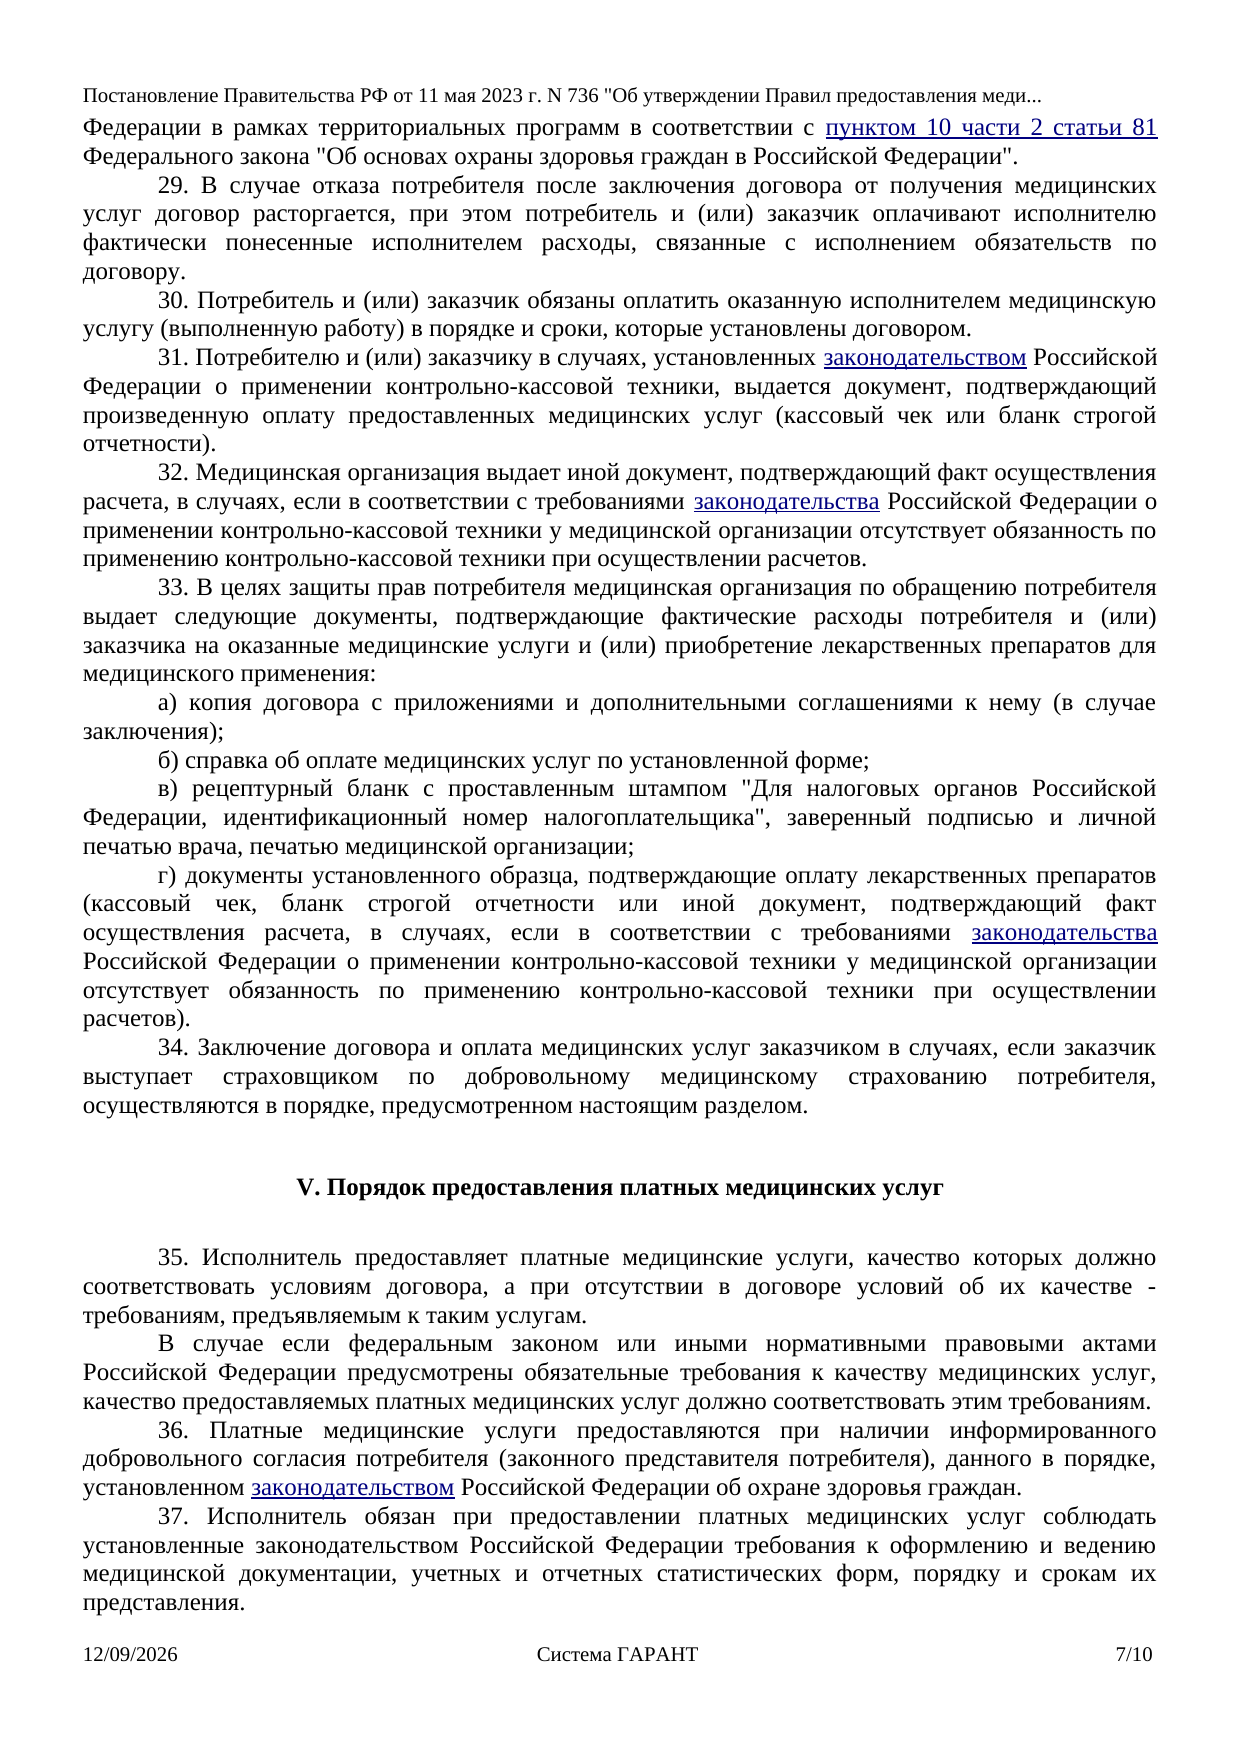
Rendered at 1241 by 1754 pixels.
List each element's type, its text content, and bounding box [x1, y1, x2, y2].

text Федерации в рамках территориальных программ в соответствии с пунктом 10 части 2 статьи 81 Федерального закона "Об основах охраны здоровья граждан в Российской Федерации". [83, 112, 1157, 170]
text 36. Платные медицинские услуги предоставляются при наличии информированного добровольного согласия потребителя (законного представителя потребителя), данного в порядке, установленном законодательством Российской Федерации об охране здоровья граждан. [83, 1415, 1157, 1501]
text 33. В целях защиты прав потребителя медицинская организация по обращению потребителя выдает следующие документы, подтверждающие фактические расходы потребителя и (или) заказчика на оказанные медицинские услуги и (или) приобретение лекарственных препаратов для медицинского применения: [83, 572, 1157, 687]
text 31. Потребителю и (или) заказчику в случаях, установленных законодательством Российской Федерации о применении контрольно-кассовой техники, выдается документ, подтверждающий произведенную оплату предоставленных медицинских услуг (кассовый чек или бланк строгой отчетности). [83, 342, 1157, 457]
text в) рецептурный бланк с проставленным штампом "Для налоговых органов Российской Федерации, идентификационный номер налогоплательщика", заверенный подписью и личной печатью врача, печатью медицинской организации; [83, 773, 1157, 860]
text В случае если федеральным законом или иными нормативными правовыми актами Российской Федерации предусмотрены обязательные требования к качеству медицинских услуг, качество предоставляемых платных медицинских услуг должно соответствовать этим требованиям. [83, 1328, 1157, 1415]
text 34. Заключение договора и оплата медицинских услуг заказчиком в случаях, если заказчик выступает страховщиком по добровольному медицинскому страхованию потребителя, осуществляются в порядке, предусмотренном настоящим разделом. [83, 1032, 1157, 1118]
text б) справка об оплате медицинских услуг по установленной форме; [83, 745, 1157, 773]
text а) копия договора с приложениями и дополнительными соглашениями к нему (в случае заключения); [83, 687, 1157, 745]
text 37. Исполнитель обязан при предоставлении платных медицинских услуг соблюдать установленные законодательством Российской Федерации требования к оформлению и ведению медицинской документации, учетных и отчетных статистических форм, порядку и срокам их представления. [83, 1501, 1157, 1616]
text 35. Исполнитель предоставляет платные медицинские услуги, качество которых должно соответствовать условиям договора, а при отсутствии в договоре условий об их качестве - требованиям, предъявляемым к таким услугам. [83, 1242, 1157, 1328]
text 29. В случае отказа потребителя после заключения договора от получения медицинских услуг договор расторгается, при этом потребитель и (или) заказчик оплачивают исполнителю фактически понесенные исполнителем расходы, связанные с исполнением обязательств по договору. [83, 170, 1157, 285]
text 30. Потребитель и (или) заказчик обязаны оплатить оказанную исполнителем медицинскую услугу (выполненную работу) в порядке и сроки, которые установлены договором. [83, 285, 1157, 342]
subtitle V. Порядок предоставления платных медицинских услуг [83, 1172, 1157, 1201]
text 32. Медицинская организация выдает иной документ, подтверждающий факт осуществления расчета, в случаях, если в соответствии с требованиями законодательства Российской Федерации о применении контрольно-кассовой техники у медицинской организации отсутствует обязанность по применению контрольно-кассовой техники при осуществлении расчетов. [83, 457, 1157, 572]
text г) документы установленного образца, подтверждающие оплату лекарственных препаратов (кассовый чек, бланк строгой отчетности или иной документ, подтверждающий факт осуществления расчета, в случаях, если в соответствии с требованиями законодательства Российской Федерации о применении контрольно-кассовой техники у медицинской организации отсутствует обязанность по применению контрольно-кассовой техники при осуществлении расчетов). [83, 860, 1157, 1032]
